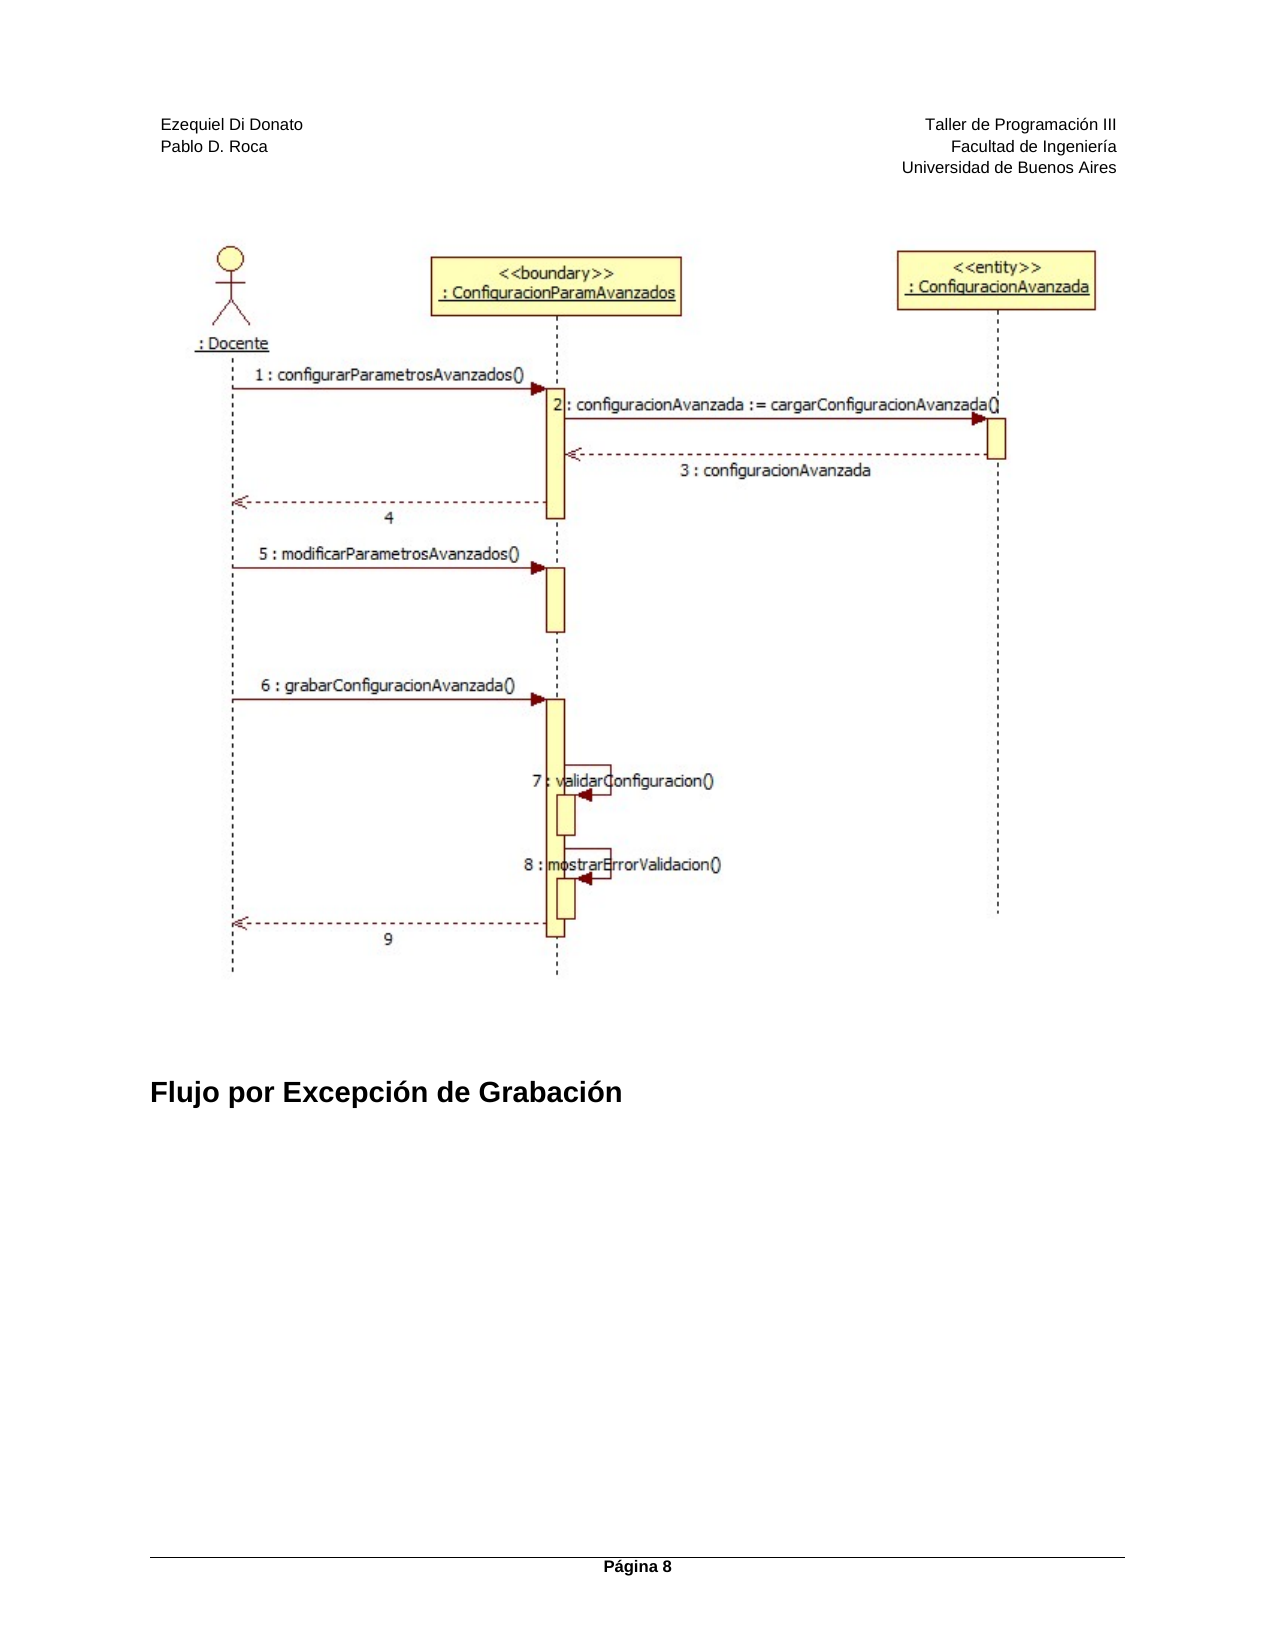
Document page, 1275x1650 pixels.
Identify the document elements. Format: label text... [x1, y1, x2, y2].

picture [150, 215, 1125, 1005]
subtitle Flujo por Excepción de Grabación [150, 1076, 1125, 1109]
